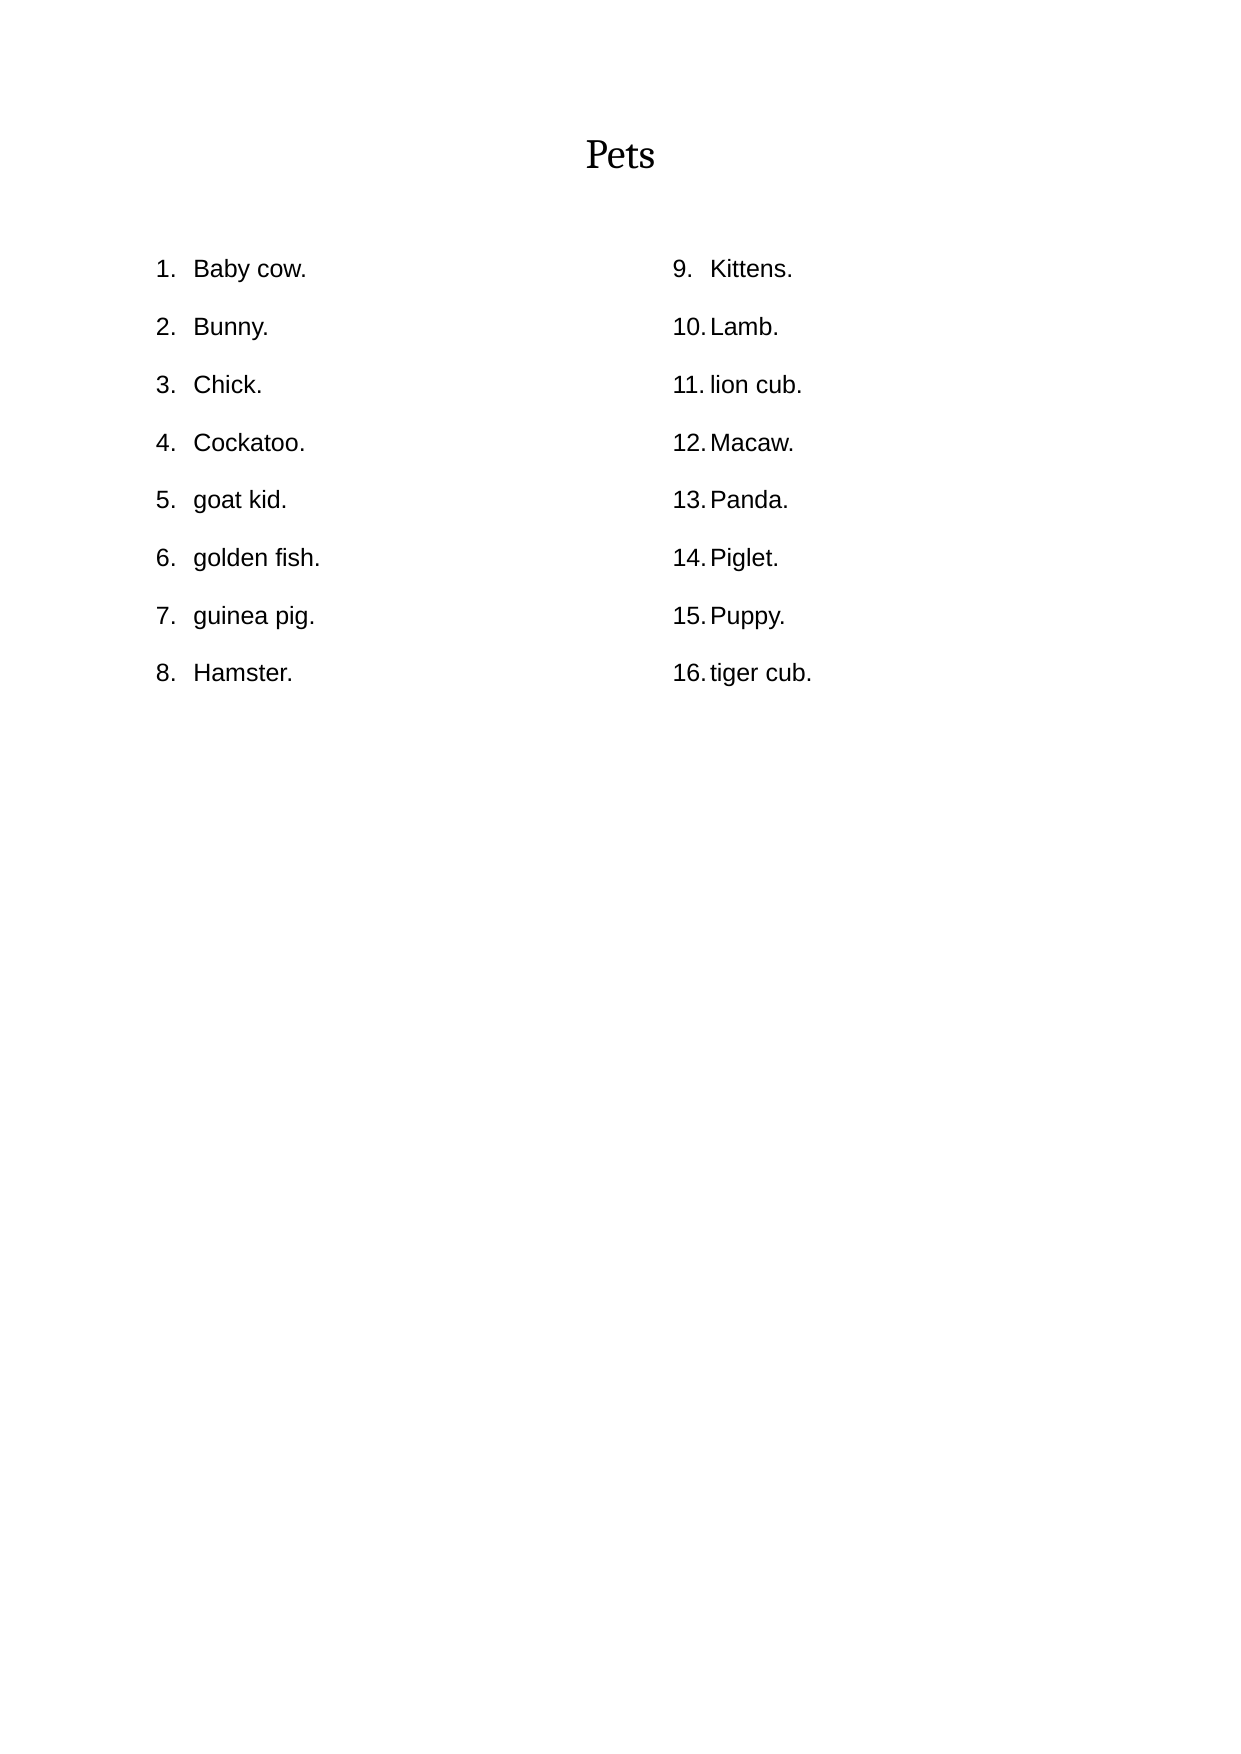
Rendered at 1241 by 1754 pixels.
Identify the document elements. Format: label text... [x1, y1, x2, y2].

list Panda. [672, 485, 1122, 514]
list Puppy. [672, 601, 1122, 629]
list Baby cow. [156, 254, 605, 283]
list Cockatoo. [156, 428, 605, 456]
list lion cub. [672, 370, 1122, 399]
list guinea pig. [156, 601, 605, 629]
list golden fish. [156, 543, 605, 572]
list Bunny. [156, 312, 605, 341]
list Lamb. [672, 312, 1122, 341]
list Macaw. [672, 428, 1122, 456]
list tiger cub. [672, 658, 1122, 687]
subtitle Pets [118, 131, 1122, 178]
list Piglet. [672, 543, 1122, 572]
list Hamster. [156, 658, 605, 687]
list Chick. [156, 370, 605, 399]
list goat kid. [156, 485, 605, 514]
list Kittens. [672, 254, 1122, 283]
